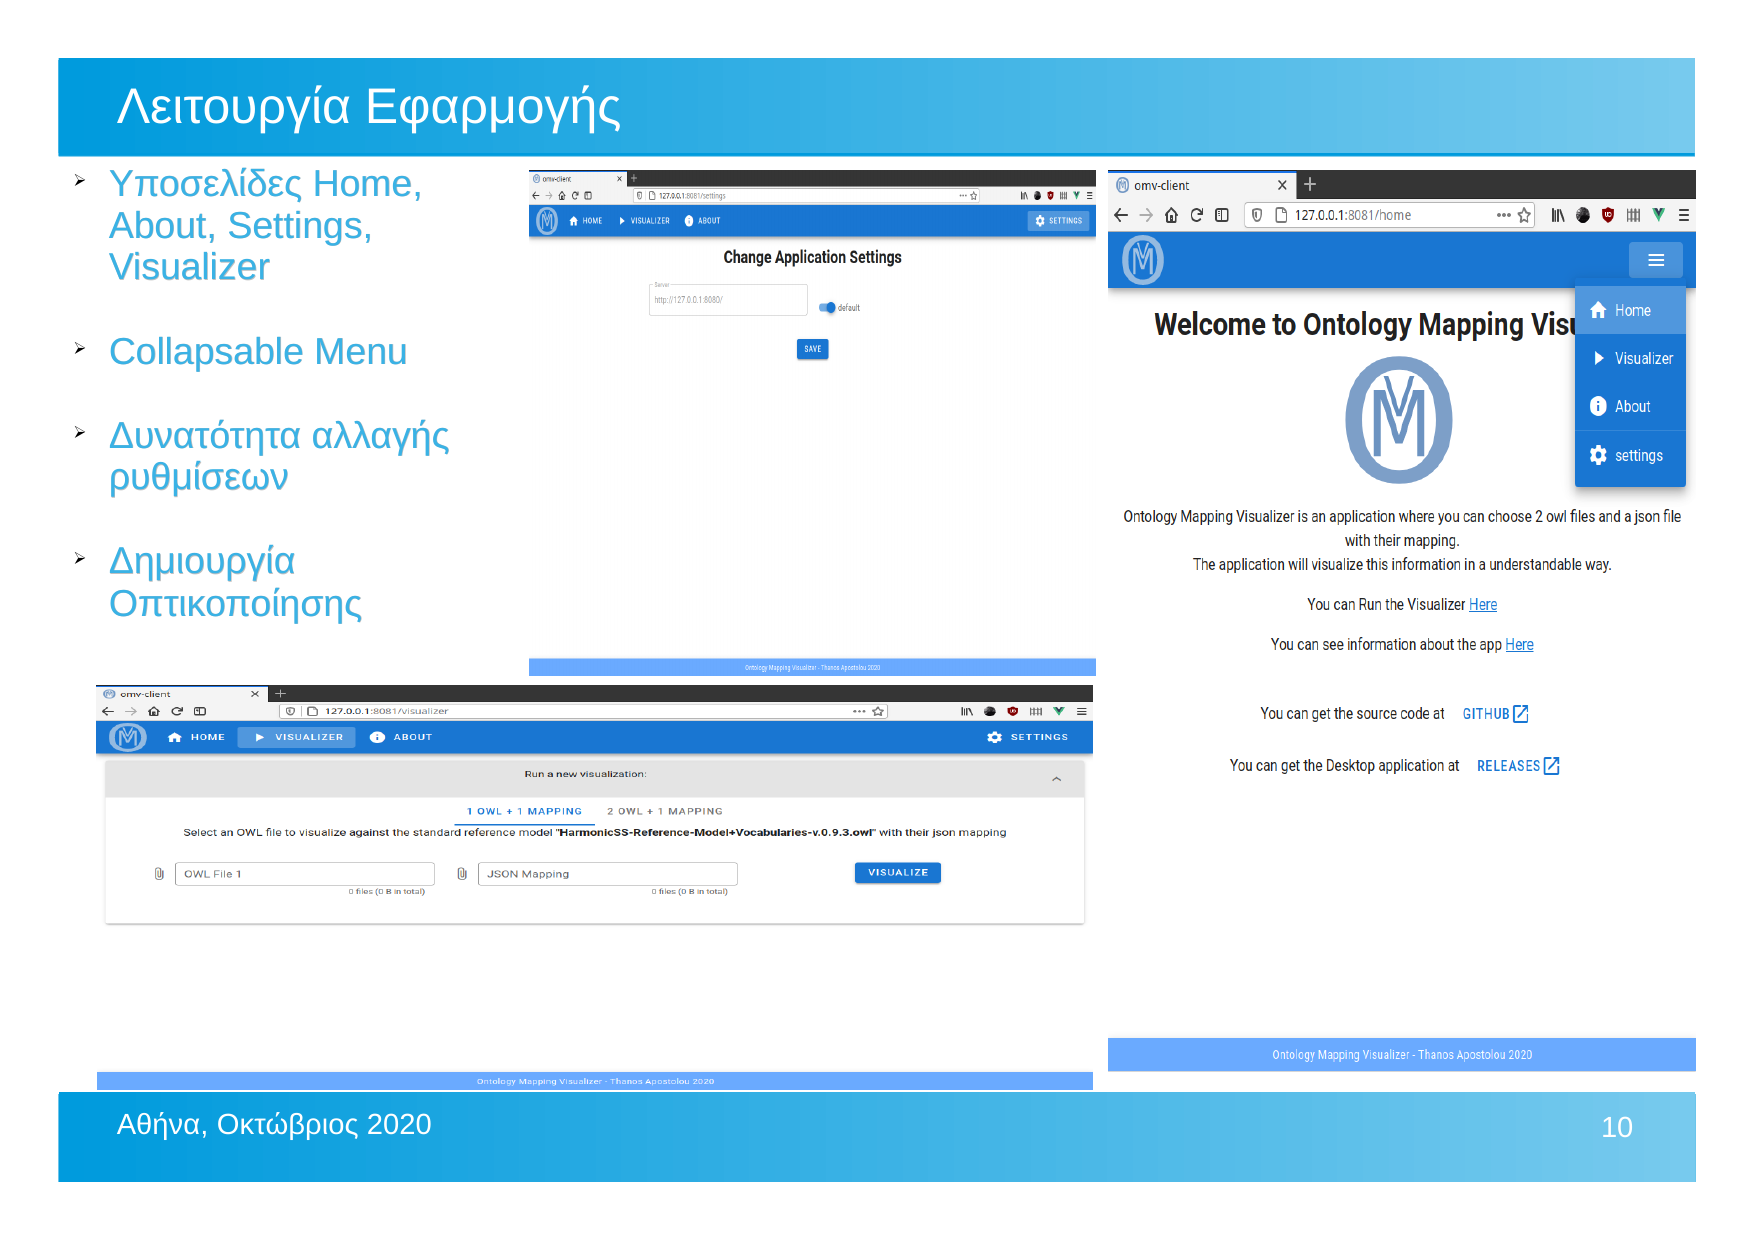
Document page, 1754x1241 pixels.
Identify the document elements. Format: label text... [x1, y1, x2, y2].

picture [1108, 170, 1696, 1072]
title Λειτουργία Εφαρμογής [116, 58, 1637, 154]
text_box Υποσελίδες Home, About, Settings, Visualizer Collapsable Menu Δυνατότητα αλλαγής ρυθμίσεων Δημιουργία Οπτικοποίησης [58, 154, 509, 673]
picture [529, 170, 1096, 676]
picture [96, 685, 1093, 1090]
